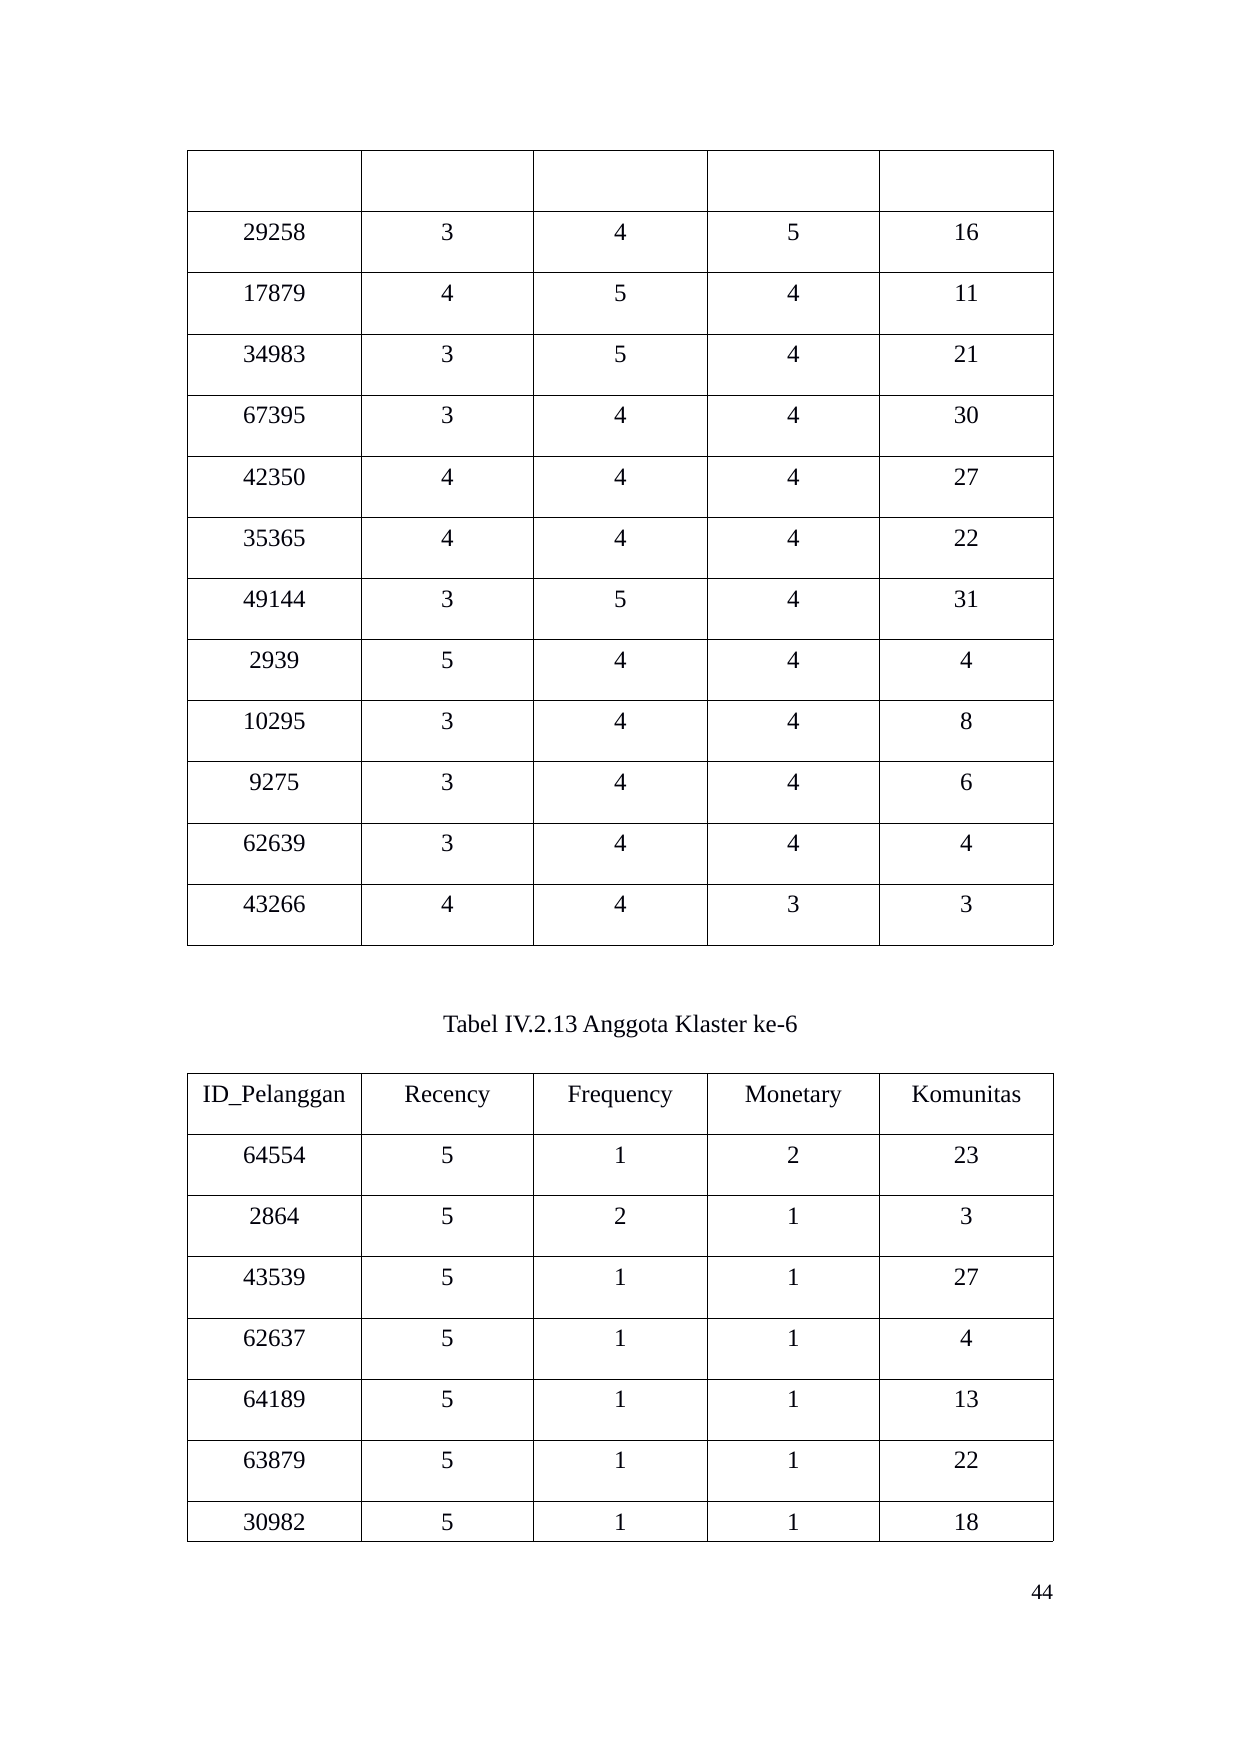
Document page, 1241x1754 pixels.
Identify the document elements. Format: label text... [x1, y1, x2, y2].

table_cell 43539 [188, 1257, 361, 1317]
table_cell 5 [362, 1380, 533, 1440]
table_cell 27 [880, 1257, 1053, 1317]
table_cell 10295 [188, 701, 361, 761]
table_cell 4 [534, 824, 707, 884]
table_cell 27 [880, 457, 1053, 517]
table_cell 4 [534, 518, 707, 578]
table_cell 3 [880, 1196, 1053, 1256]
table_cell 1 [708, 1196, 879, 1256]
table_cell 13 [880, 1380, 1053, 1440]
table_cell [534, 151, 707, 211]
table_cell 4 [708, 824, 879, 884]
table_cell 49144 [188, 579, 361, 639]
table_cell 5 [362, 1502, 533, 1541]
table_header Komunitas [880, 1074, 1053, 1134]
table_cell 4 [708, 396, 879, 456]
table_cell 64554 [188, 1135, 361, 1195]
table_cell 3 [362, 396, 533, 456]
table_cell 4 [708, 273, 879, 333]
table_cell 16 [880, 212, 1053, 272]
table_cell 29258 [188, 212, 361, 272]
table_cell 5 [708, 212, 879, 272]
table_cell 1 [708, 1441, 879, 1501]
table_cell 3 [362, 335, 533, 394]
table_cell 5 [362, 1319, 533, 1379]
table_header Frequency [534, 1074, 707, 1134]
table_cell 23 [880, 1135, 1053, 1195]
table_cell 1 [534, 1502, 707, 1541]
table_cell 3 [880, 885, 1053, 945]
table_cell 3 [708, 885, 879, 945]
table_cell 3 [362, 579, 533, 639]
table_cell 4 [534, 396, 707, 456]
table_cell 5 [362, 1257, 533, 1317]
table_cell 4 [534, 701, 707, 761]
table_cell 4 [362, 885, 533, 945]
table_cell [880, 151, 1053, 211]
table_cell 1 [708, 1502, 879, 1541]
table_cell 42350 [188, 457, 361, 517]
table_cell 30 [880, 396, 1053, 456]
table_cell 35365 [188, 518, 361, 578]
table_cell 22 [880, 1441, 1053, 1501]
table_cell 62637 [188, 1319, 361, 1379]
table_cell [708, 151, 879, 211]
table_cell 4 [708, 518, 879, 578]
table_cell 2 [534, 1196, 707, 1256]
table_cell 1 [708, 1257, 879, 1317]
table_cell 4 [708, 335, 879, 394]
table_cell 43266 [188, 885, 361, 945]
table_cell 5 [362, 1196, 533, 1256]
table_cell 2939 [188, 640, 361, 700]
table_cell 18 [880, 1502, 1053, 1541]
table_cell 4 [880, 1319, 1053, 1379]
table_header Monetary [708, 1074, 879, 1134]
table_cell 3 [362, 212, 533, 272]
table_cell 1 [534, 1319, 707, 1379]
table_cell 4 [534, 762, 707, 823]
table_cell 3 [362, 762, 533, 823]
table_cell 1 [534, 1380, 707, 1440]
table_cell 64189 [188, 1380, 361, 1440]
table_cell 5 [362, 1441, 533, 1501]
table_cell 21 [880, 335, 1053, 394]
table_cell 9275 [188, 762, 361, 823]
table_cell 31 [880, 579, 1053, 639]
table_cell 6 [880, 762, 1053, 823]
table_cell 1 [534, 1135, 707, 1195]
table_cell 4 [534, 640, 707, 700]
table_cell 4 [362, 273, 533, 333]
table_cell 4 [534, 885, 707, 945]
table_cell 4 [534, 212, 707, 272]
table_cell 4 [708, 579, 879, 639]
table_cell 8 [880, 701, 1053, 761]
table_cell 1 [534, 1441, 707, 1501]
table_cell 1 [534, 1257, 707, 1317]
table_cell 5 [534, 579, 707, 639]
table_cell 3 [362, 701, 533, 761]
table_cell 4 [708, 701, 879, 761]
table_cell 30982 [188, 1502, 361, 1541]
table_header ID_Pelanggan [188, 1074, 361, 1134]
table_cell 34983 [188, 335, 361, 394]
table_cell 1 [708, 1319, 879, 1379]
table_cell 1 [708, 1380, 879, 1440]
table_cell 11 [880, 273, 1053, 333]
table_cell 5 [362, 1135, 533, 1195]
table_cell 5 [534, 335, 707, 394]
table_header Recency [362, 1074, 533, 1134]
table_cell 4 [534, 457, 707, 517]
table_cell 22 [880, 518, 1053, 578]
table_cell 67395 [188, 396, 361, 456]
table_cell 2 [708, 1135, 879, 1195]
table_cell 4 [708, 457, 879, 517]
table_cell 4 [880, 824, 1053, 884]
table_cell 5 [534, 273, 707, 333]
table_cell 17879 [188, 273, 361, 333]
table_cell 2864 [188, 1196, 361, 1256]
table_cell [362, 151, 533, 211]
table_cell 4 [362, 457, 533, 517]
table_cell 62639 [188, 824, 361, 884]
table_cell [188, 151, 361, 211]
table_cell 3 [362, 824, 533, 884]
table_cell 4 [708, 762, 879, 823]
table_cell 4 [362, 518, 533, 578]
table_cell 5 [362, 640, 533, 700]
table_cell 4 [880, 640, 1053, 700]
table_cell 4 [708, 640, 879, 700]
table_cell 63879 [188, 1441, 361, 1501]
text Tabel IV.2.13 Anggota Klaster ke-6 [187, 1009, 1053, 1038]
